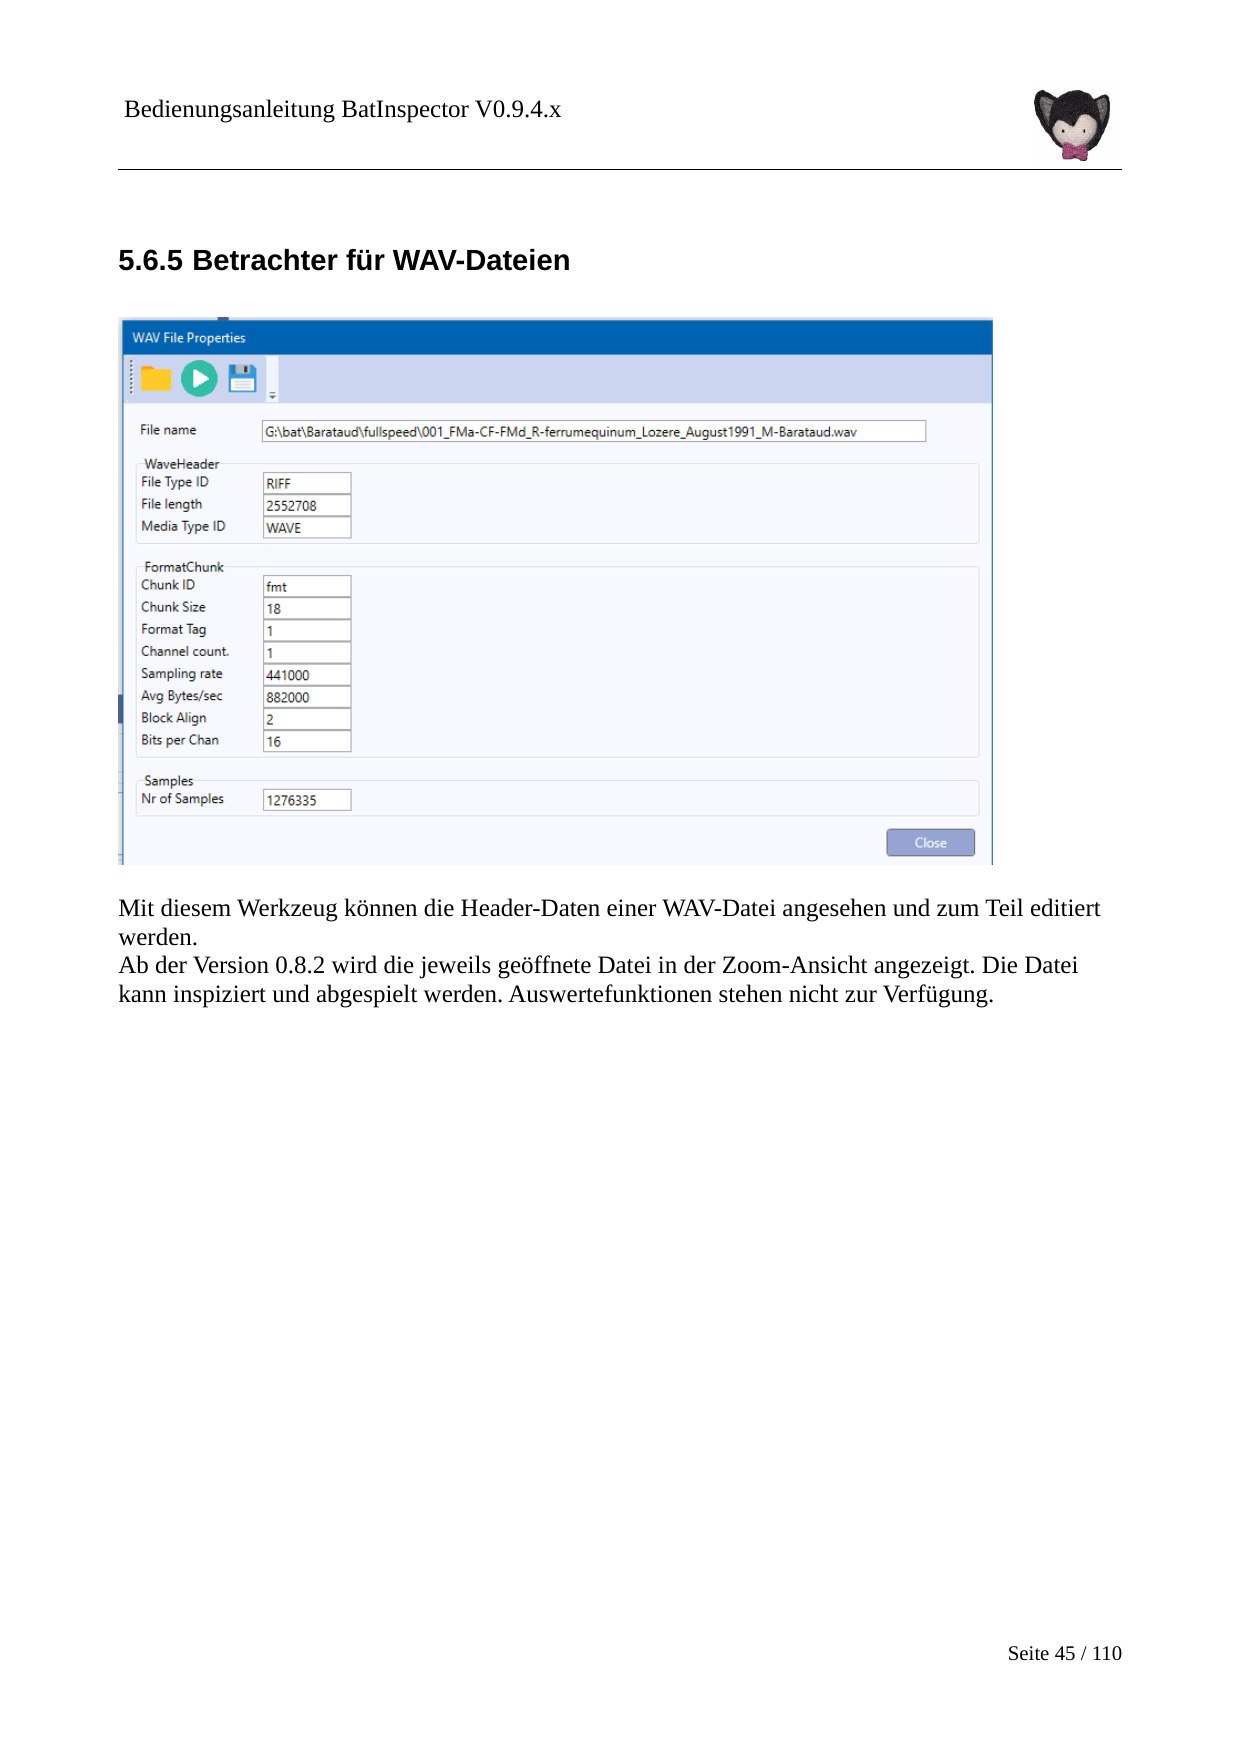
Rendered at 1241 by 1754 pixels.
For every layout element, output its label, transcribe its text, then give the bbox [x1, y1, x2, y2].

text Mit diesem Werkzeug können die Header-Daten einer WAV-Datei angesehen und zum Teil editiert werden. [118, 893, 1122, 951]
picture [1030, 80, 1119, 169]
subtitle Betrachter für WAV-Dateien [118, 243, 1122, 276]
text Ab der Version 0.8.2 wird die jeweils geöffnete Datei in der Zoom-Ansicht angezeigt. Die Datei kann inspiziert und abgespielt werden. Auswertefunktionen stehen nicht zur Verfügung. [118, 951, 1122, 1008]
picture [118, 317, 993, 865]
